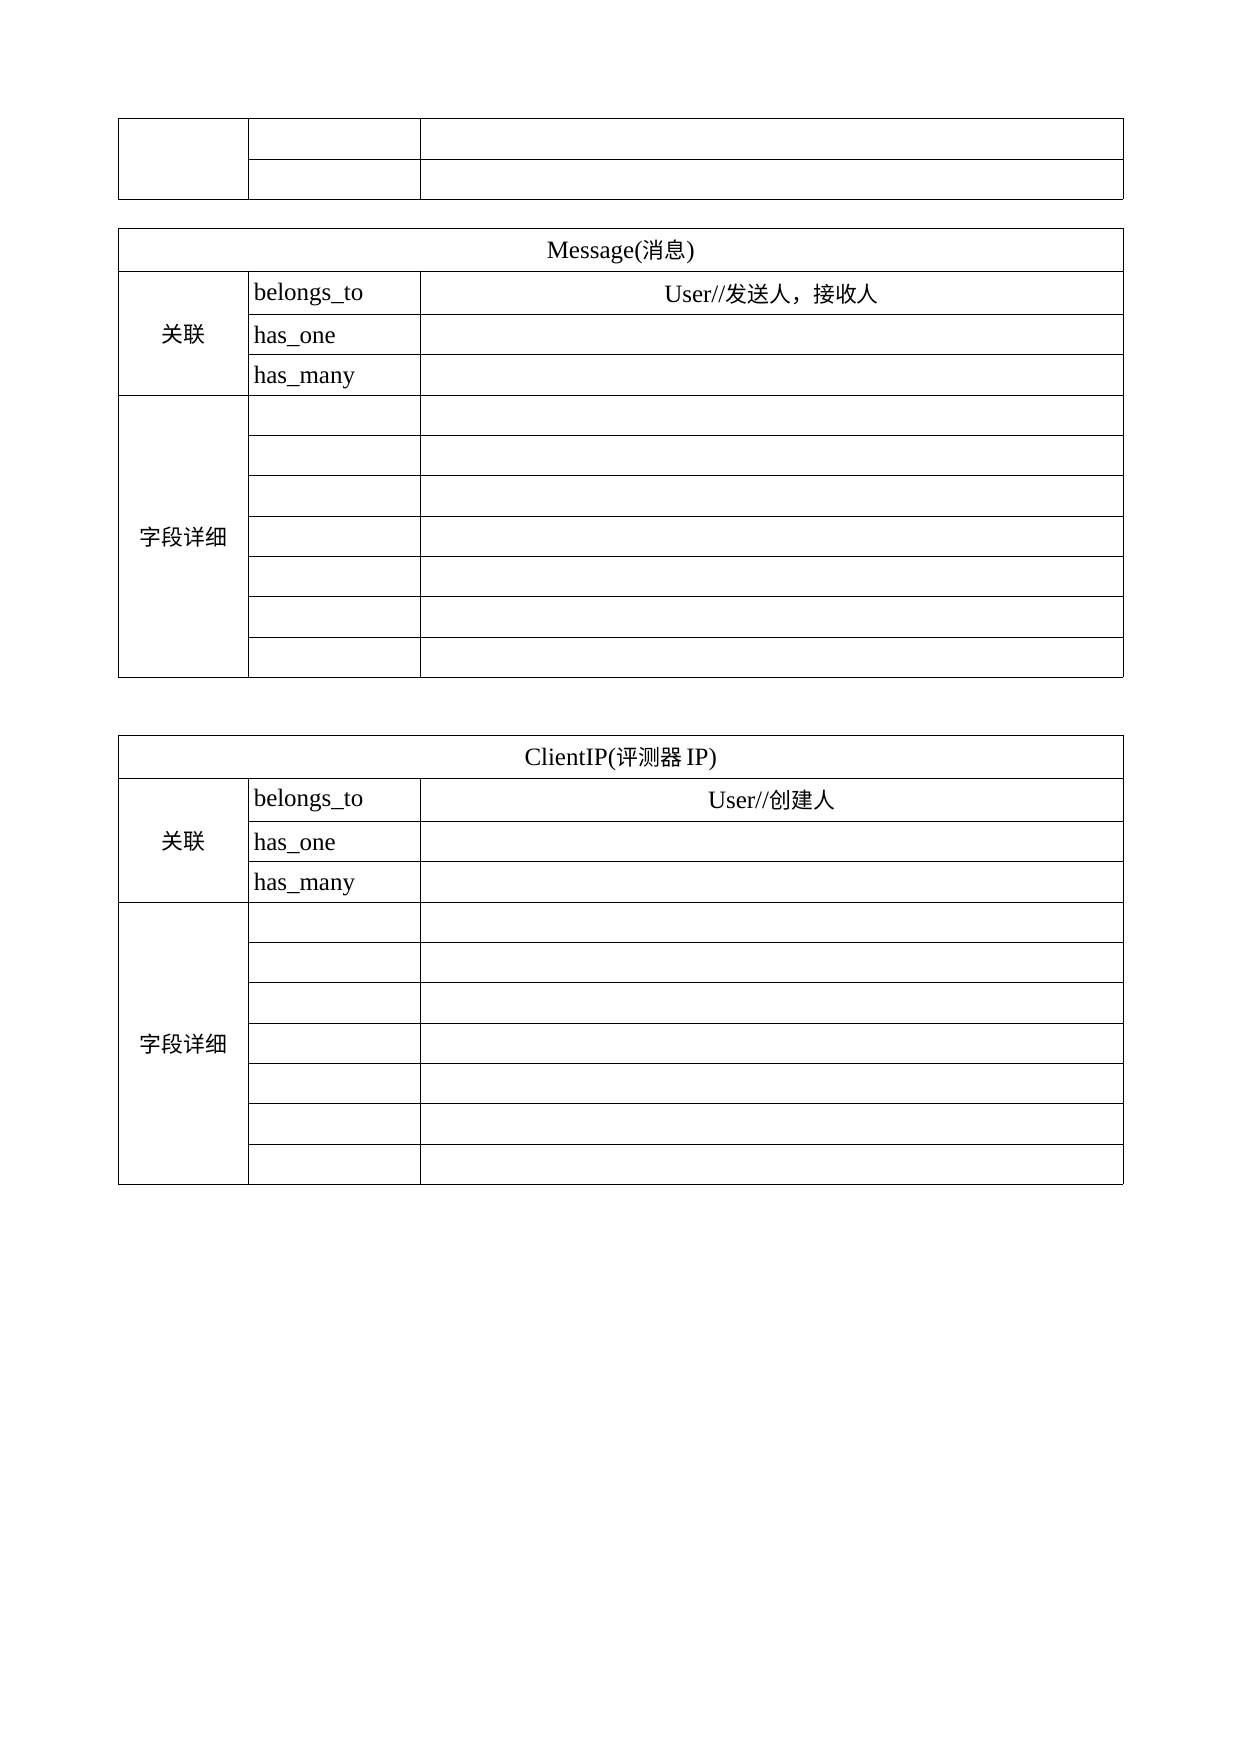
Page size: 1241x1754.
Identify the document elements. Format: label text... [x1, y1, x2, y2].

table_cell [421, 822, 1123, 861]
table_cell [249, 1145, 420, 1184]
table_cell [421, 355, 1123, 395]
table_cell [421, 396, 1123, 435]
table_cell User//创建人 [421, 779, 1123, 821]
table_cell [249, 517, 420, 556]
table_cell [421, 119, 1123, 158]
table_header ClientIP(评测器IP) [119, 736, 1123, 778]
table_cell [421, 638, 1123, 677]
table_cell [421, 315, 1123, 354]
table_header Message(消息) [119, 229, 1123, 271]
table_cell has_one [249, 315, 420, 354]
table_cell has_many [249, 862, 420, 902]
table_cell [249, 903, 420, 942]
table_cell [421, 557, 1123, 596]
table_cell [421, 983, 1123, 1022]
table_cell [249, 638, 420, 677]
table_cell [249, 476, 420, 516]
table_cell belongs_to [249, 272, 420, 314]
table_cell 字段详细 [119, 903, 248, 1184]
table_cell [421, 597, 1123, 637]
table_cell [249, 943, 420, 982]
table_cell [421, 903, 1123, 942]
table_cell [421, 1145, 1123, 1184]
table_cell [421, 160, 1123, 199]
table_cell belongs_to [249, 779, 420, 821]
table_cell [249, 1024, 420, 1063]
table_cell [421, 1064, 1123, 1103]
table_cell [421, 1024, 1123, 1063]
table_cell has_many [249, 355, 420, 395]
table_cell [249, 983, 420, 1022]
table_cell [421, 862, 1123, 902]
table_cell [249, 160, 420, 199]
table_cell has_one [249, 822, 420, 861]
table_cell [421, 943, 1123, 982]
table_cell [249, 1064, 420, 1103]
table_cell [249, 557, 420, 596]
table_cell [421, 517, 1123, 556]
table_cell [249, 396, 420, 435]
table_cell [249, 1104, 420, 1143]
table_cell [421, 1104, 1123, 1143]
table_cell [249, 119, 420, 158]
table_cell [421, 436, 1123, 475]
table_cell 关联 [119, 779, 248, 902]
table_cell [119, 119, 248, 199]
table_cell [421, 476, 1123, 516]
table_cell 字段详细 [119, 396, 248, 677]
table_cell [249, 597, 420, 637]
table_cell [249, 436, 420, 475]
table_cell User//发送人，接收人 [421, 272, 1123, 314]
table_cell 关联 [119, 272, 248, 395]
